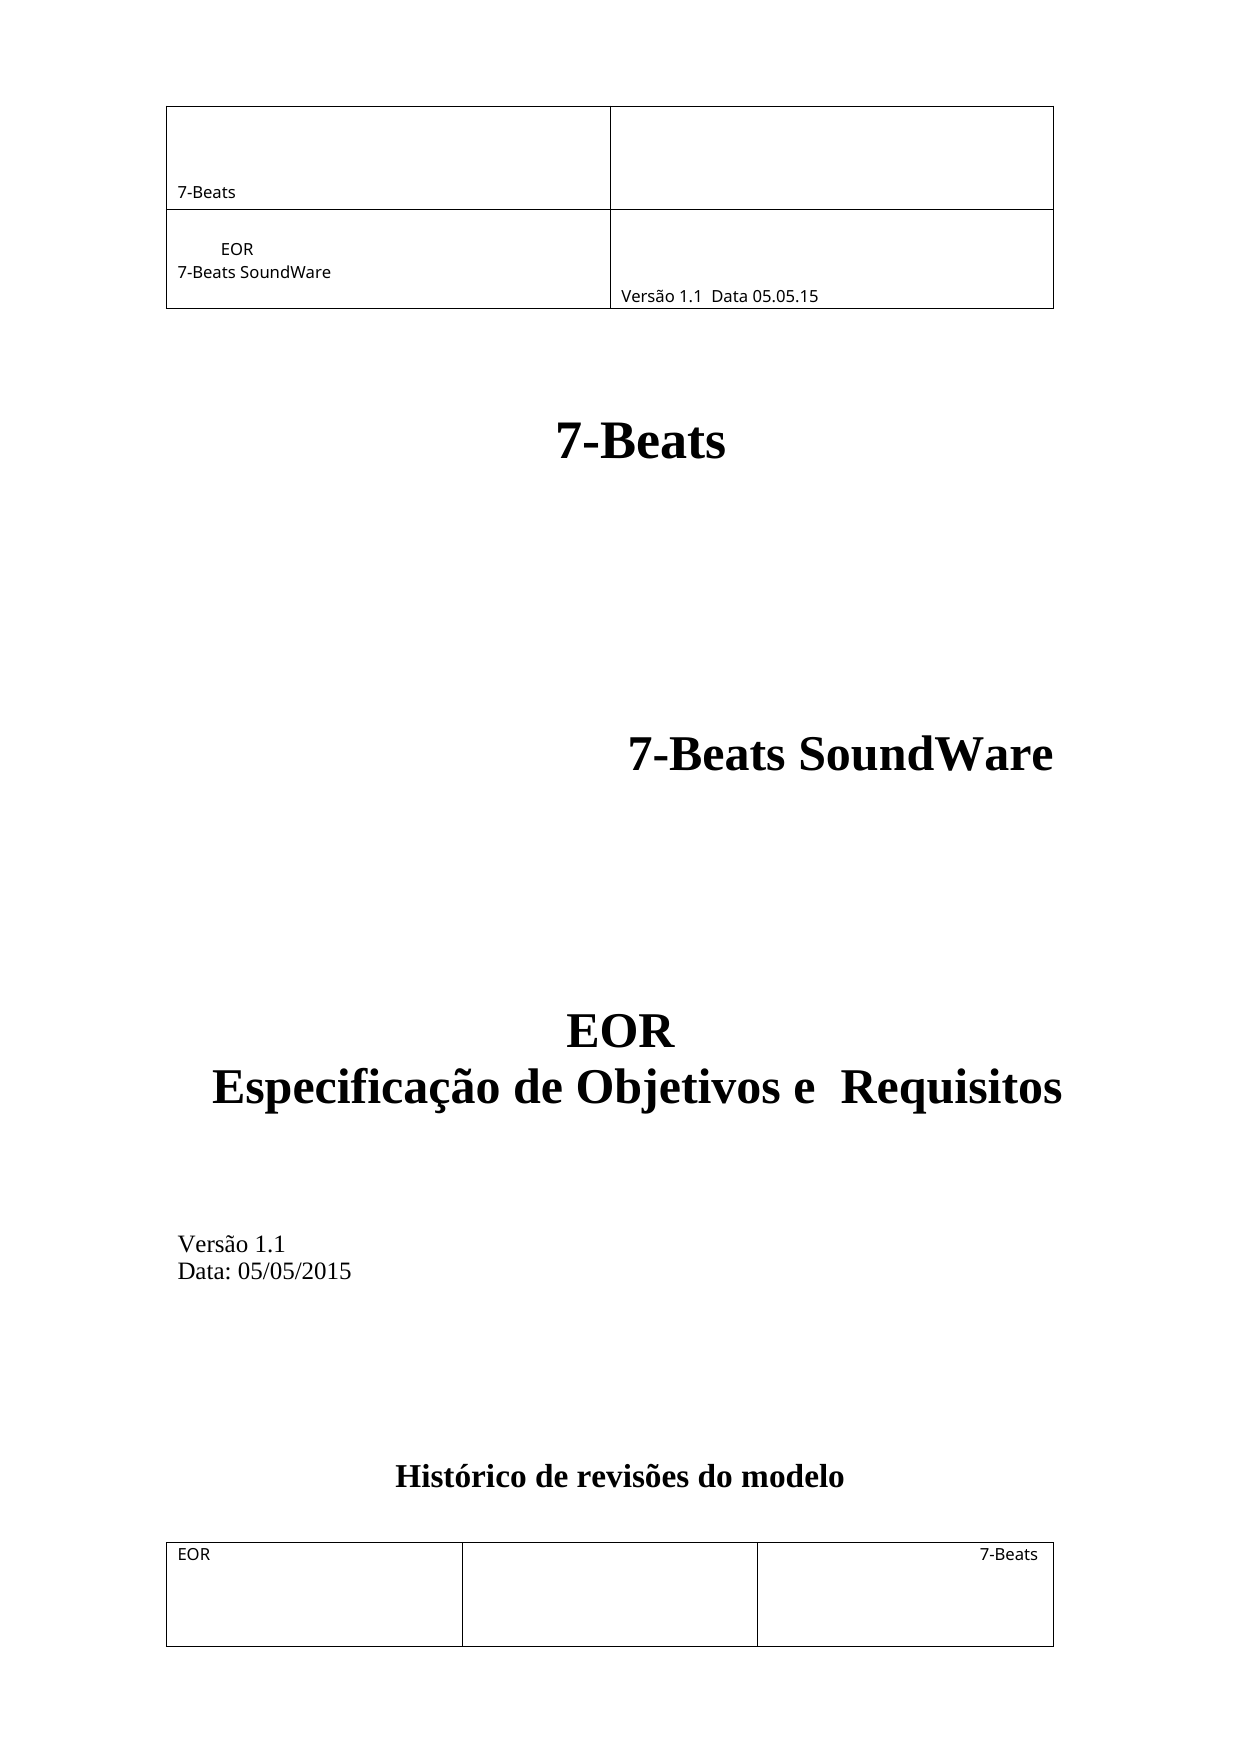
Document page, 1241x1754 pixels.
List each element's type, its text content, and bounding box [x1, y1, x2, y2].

text EOR [177, 1003, 1063, 1059]
text Versão 1.1 [177, 1230, 1063, 1257]
text 7-Beats [177, 411, 1063, 471]
text Histórico de revisões do modelo [177, 1458, 1063, 1495]
text 7-Beats SoundWare [552, 726, 1063, 782]
text Data: 05/05/2015 [177, 1257, 1063, 1285]
text Especificação de Objetivos e Requisitos [177, 1059, 1063, 1114]
